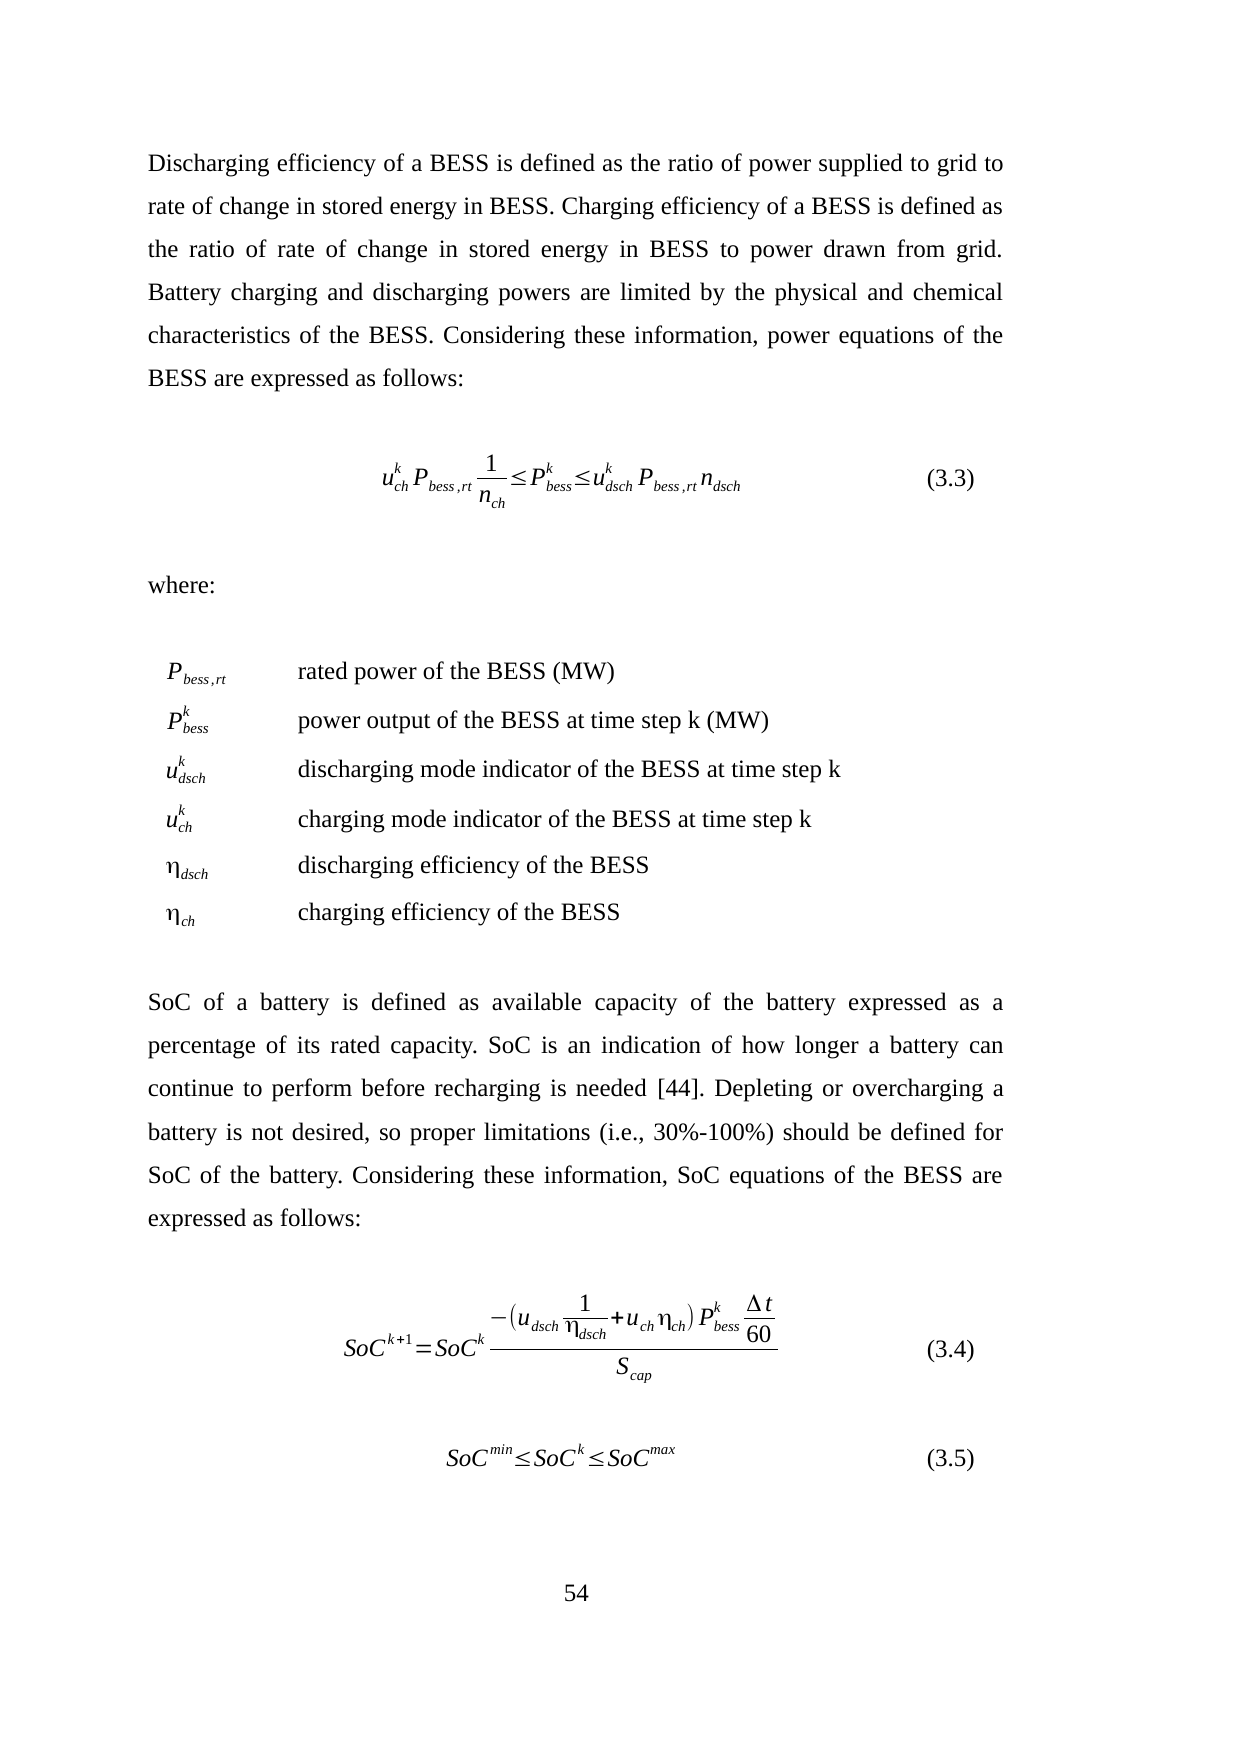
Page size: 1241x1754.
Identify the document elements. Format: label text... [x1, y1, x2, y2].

text where: [148, 570, 1004, 598]
text Discharging efficiency of a BESS is defined as the ratio of power supplied to grid to rate of change in stored energy in BESS. Charging efficiency of a BESS is defined as the ratio of rate of change in stored energy in BESS to power drawn from grid. Battery charging and discharging powers are limited by the physical and chemical characteristics of the BESS. Considering these information, power equations of the BESS are expressed as follows: [148, 148, 1004, 392]
text rated power of the BESS (MW) [148, 656, 1004, 688]
text (3.3) [148, 449, 1004, 512]
text discharging efficiency of the BESS [148, 851, 1004, 883]
text power output of the BESS at time step k (MW) [148, 703, 1004, 738]
text discharging mode indicator of the BESS at time step k [148, 752, 1004, 787]
text SoC of a battery is defined as available capacity of the battery expressed as a percentage of its rated capacity. SoC is an indication of how longer a battery can continue to perform before recharging is needed [44]. Depleting or overcharging a battery is not desired, so proper limitations (i.e., 30%-100%) should be defined for SoC of the battery. Considering these information, SoC equations of the BESS are expressed as follows: [148, 987, 1004, 1232]
text charging efficiency of the BESS [148, 897, 1004, 930]
text (3.4) [148, 1289, 1004, 1383]
text (3.5) [148, 1441, 1004, 1472]
text charging mode indicator of the BESS at time step k [148, 801, 1004, 836]
